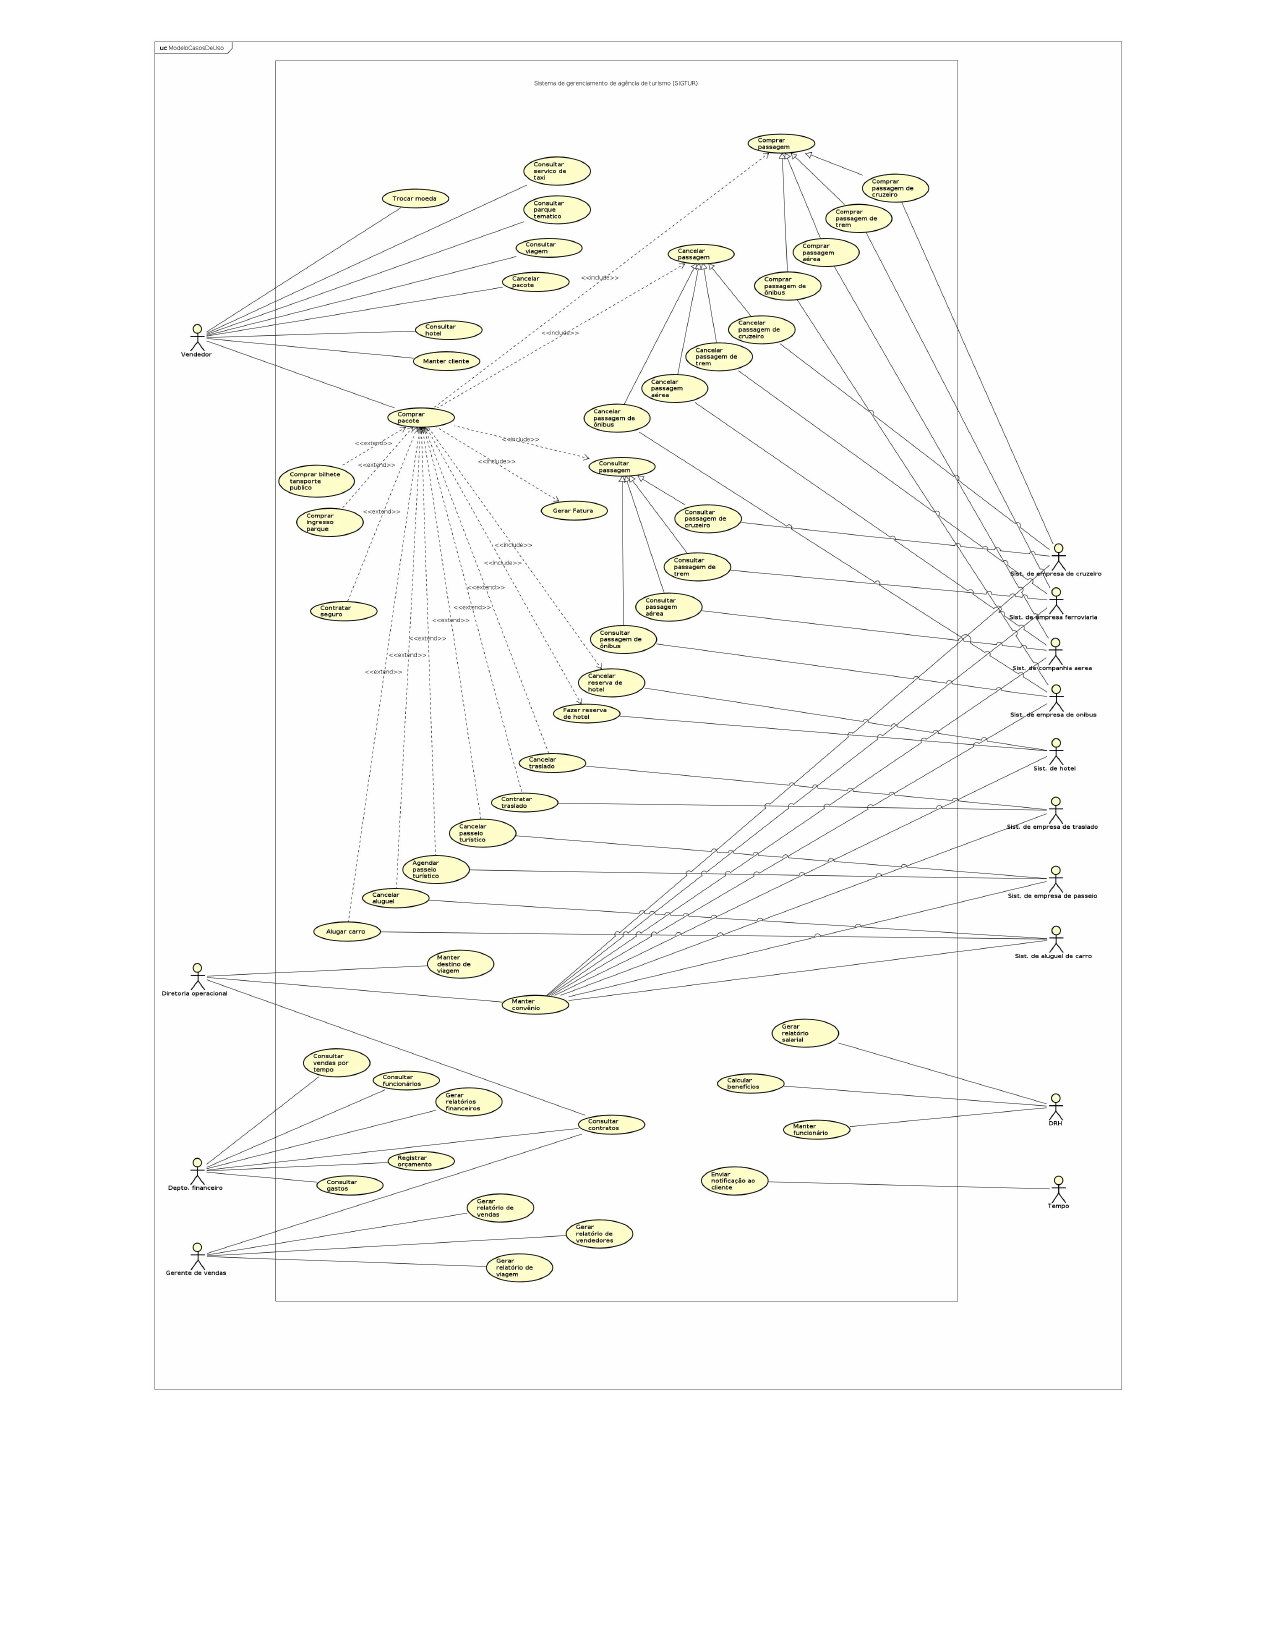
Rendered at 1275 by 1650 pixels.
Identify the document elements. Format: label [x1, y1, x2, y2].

picture [150, 37, 1125, 1394]
